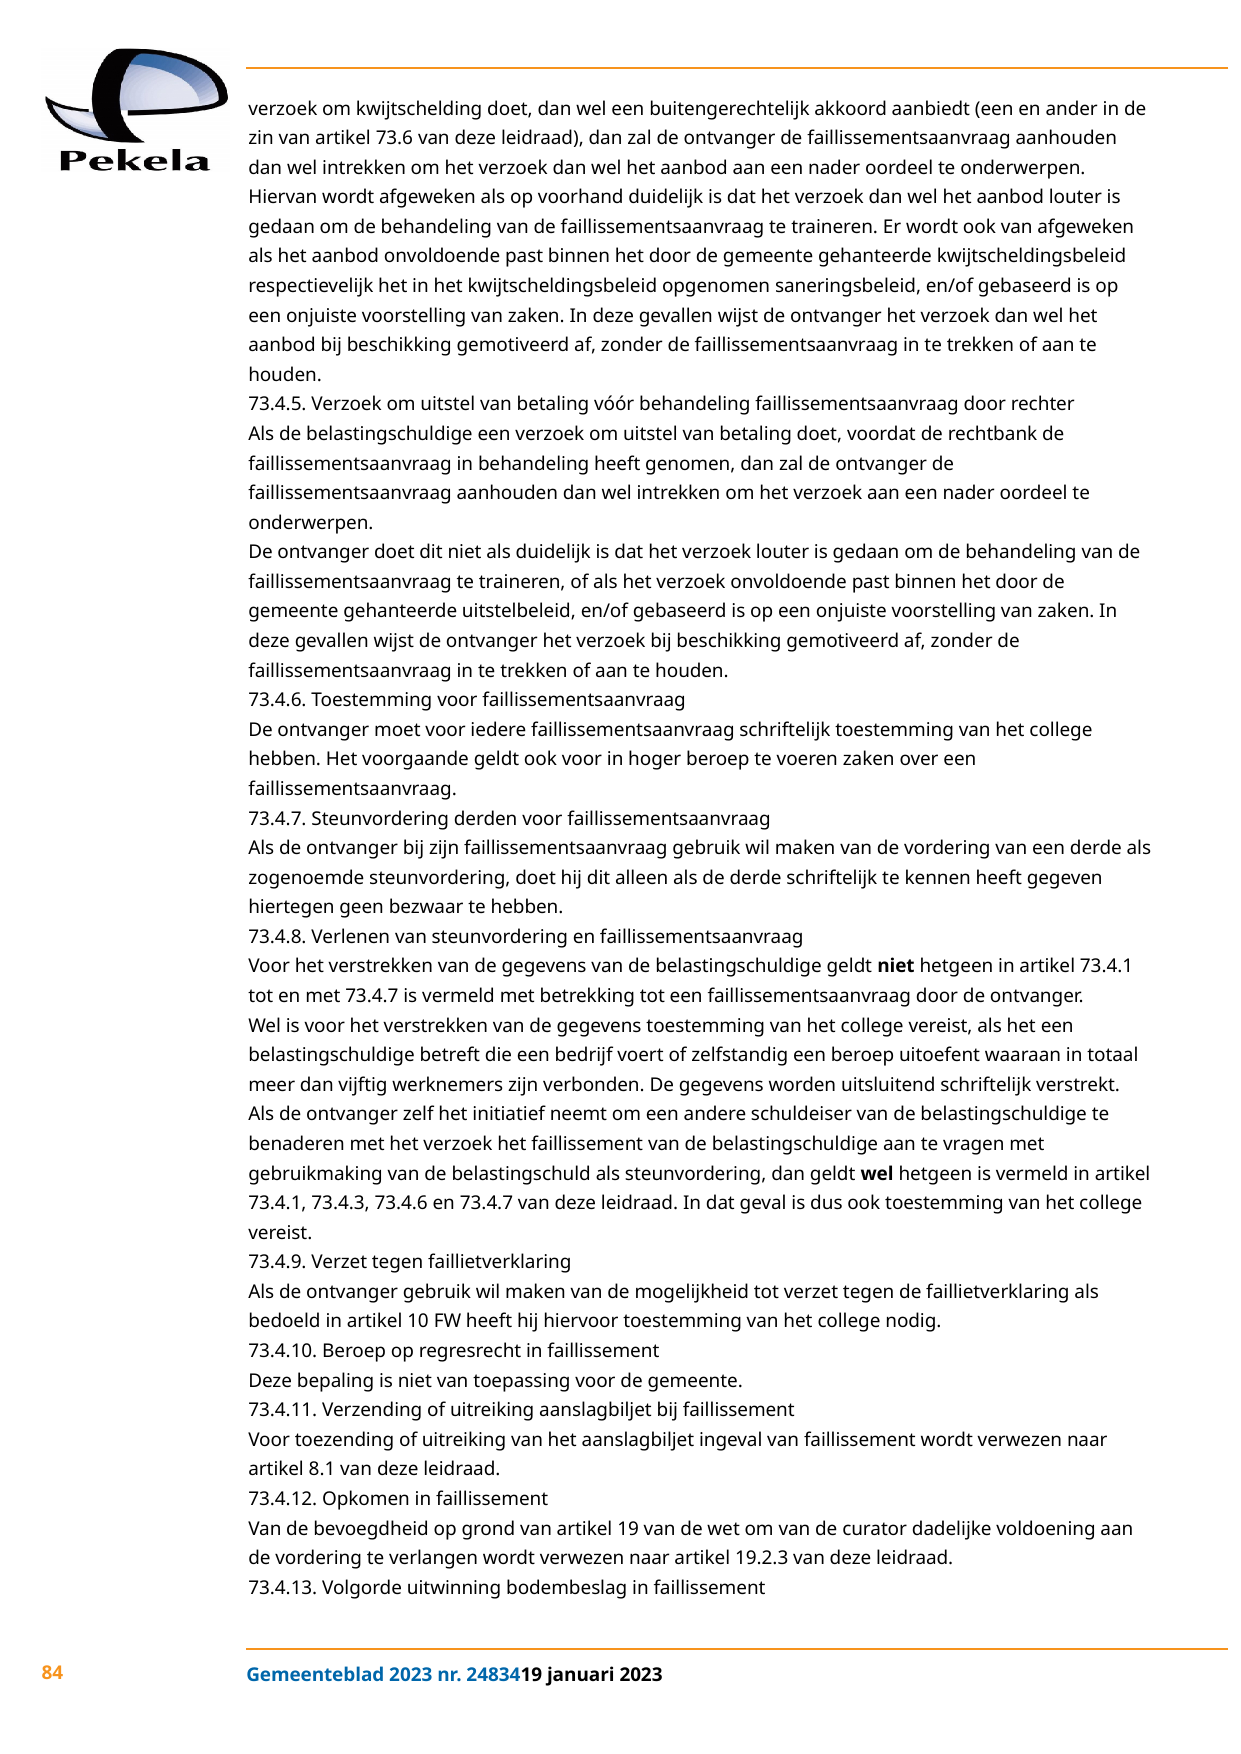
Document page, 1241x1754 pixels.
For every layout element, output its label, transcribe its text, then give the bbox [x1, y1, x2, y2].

text 73.4.5. Verzoek om uitstel van betaling vóór behandeling faillissementsaanvraag door rechter [248, 391, 1152, 416]
text Van de bevoegdheid op grond van artikel 19 van de wet om van de curator dadelijke voldoening aan de vordering te verlangen wordt verwezen naar artikel 19.2.3 van deze leidraad. [248, 1515, 1152, 1570]
text Als de ontvanger gebruik wil maken van de mogelijkheid tot verzet tegen de faillietverklaring als bedoeld in artikel 10 FW heeft hij hiervoor toestemming van het college nodig. [248, 1278, 1152, 1333]
text Als de ontvanger bij zijn faillissementsaanvraag gebruik wil maken van de vordering van een derde als zogenoemde steunvordering, doet hij dit alleen als de derde schriftelijk te kennen heeft gegeven hiertegen geen bezwaar te hebben. [248, 834, 1152, 919]
text 73.4.7. Steunvordering derden voor faillissementsaanvraag [248, 805, 1152, 831]
text 73.4.11. Verzending of uitreiking aanslagbiljet bij faillissement [248, 1396, 1152, 1422]
text verzoek om kwijtschelding doet, dan wel een buitengerechtelijk akkoord aanbiedt (een en ander in de zin van artikel 73.6 van deze leidraad), dan zal de ontvanger de faillissementsaanvraag aanhouden dan wel intrekken om het verzoek dan wel het aanbod aan een nader oordeel te onderwerpen. [248, 95, 1152, 180]
text 73.4.10. Beroep op regresrecht in faillissement [248, 1337, 1152, 1363]
text Wel is voor het verstrekken van de gegevens toestemming van het college vereist, als het een belastingschuldige betreft die een bedrijf voert of zelfstandig een beroep uitoefent waaraan in totaal meer dan vijftig werknemers zijn verbonden. De gegevens worden uitsluitend schriftelijk verstrekt. [248, 1012, 1152, 1097]
text Als de belastingschuldige een verzoek om uitstel van betaling doet, voordat de rechtbank de faillissementsaanvraag in behandeling heeft genomen, dan zal de ontvanger de faillissementsaanvraag aanhouden dan wel intrekken om het verzoek aan een nader oordeel te onderwerpen. [248, 420, 1152, 535]
text Voor toezending of uitreiking van het aanslagbiljet ingeval van faillissement wordt verwezen naar artikel 8.1 van deze leidraad. [248, 1426, 1152, 1481]
text 73.4.13. Volgorde uitwinning bodembeslag in faillissement [248, 1574, 1152, 1600]
text Deze bepaling is niet van toepassing voor de gemeente. [248, 1367, 1152, 1393]
text De ontvanger doet dit niet als duidelijk is dat het verzoek louter is gedaan om de behandeling van de faillissementsaanvraag te traineren, of als het verzoek onvoldoende past binnen het door de gemeente gehanteerde uitstelbeleid, en/of gebaseerd is op een onjuiste voorstelling van zaken. In deze gevallen wijst de ontvanger het verzoek bij beschikking gemotiveerd af, zonder de faillissementsaanvraag in te trekken of aan te houden. [248, 538, 1152, 683]
text 73.4.8. Verlenen van steunvordering en faillissementsaanvraag [248, 923, 1152, 949]
text De ontvanger moet voor iedere faillissementsaanvraag schriftelijk toestemming van het college hebben. Het voorgaande geldt ook voor in hoger beroep te voeren zaken over een faillissementsaanvraag. [248, 716, 1152, 801]
text 73.4.6. Toestemming voor faillissementsaanvraag [248, 686, 1152, 712]
picture [41, 47, 231, 172]
text Voor het verstrekken van de gegevens van de belastingschuldige geldt niet hetgeen in artikel 73.4.1 tot en met 73.4.7 is vermeld met betrekking tot een faillissementsaanvraag door de ontvanger. [248, 953, 1152, 1008]
text 73.4.9. Verzet tegen faillietverklaring [248, 1248, 1152, 1274]
text Hiervan wordt afgeweken als op voorhand duidelijk is dat het verzoek dan wel het aanbod louter is gedaan om de behandeling van de faillissementsaanvraag te traineren. Er wordt ook van afgeweken als het aanbod onvoldoende past binnen het door de gemeente gehanteerde kwijtscheldingsbeleid respectievelijk het in het kwijtscheldingsbeleid opgenomen saneringsbeleid, en/of gebaseerd is op een onjuiste voorstelling van zaken. In deze gevallen wijst de ontvanger het verzoek dan wel het aanbod bij beschikking gemotiveerd af, zonder de faillissementsaanvraag in te trekken of aan te houden. [248, 183, 1152, 387]
text 73.4.12. Opkomen in faillissement [248, 1485, 1152, 1511]
text Als de ontvanger zelf het initiatief neemt om een andere schuldeiser van de belastingschuldige te benaderen met het verzoek het faillissement van de belastingschuldige aan te vragen met gebruikmaking van de belastingschuld als steunvordering, dan geldt wel hetgeen is vermeld in artikel 73.4.1, 73.4.3, 73.4.6 en 73.4.7 van deze leidraad. In dat geval is dus ook toestemming van het college vereist. [248, 1101, 1152, 1245]
